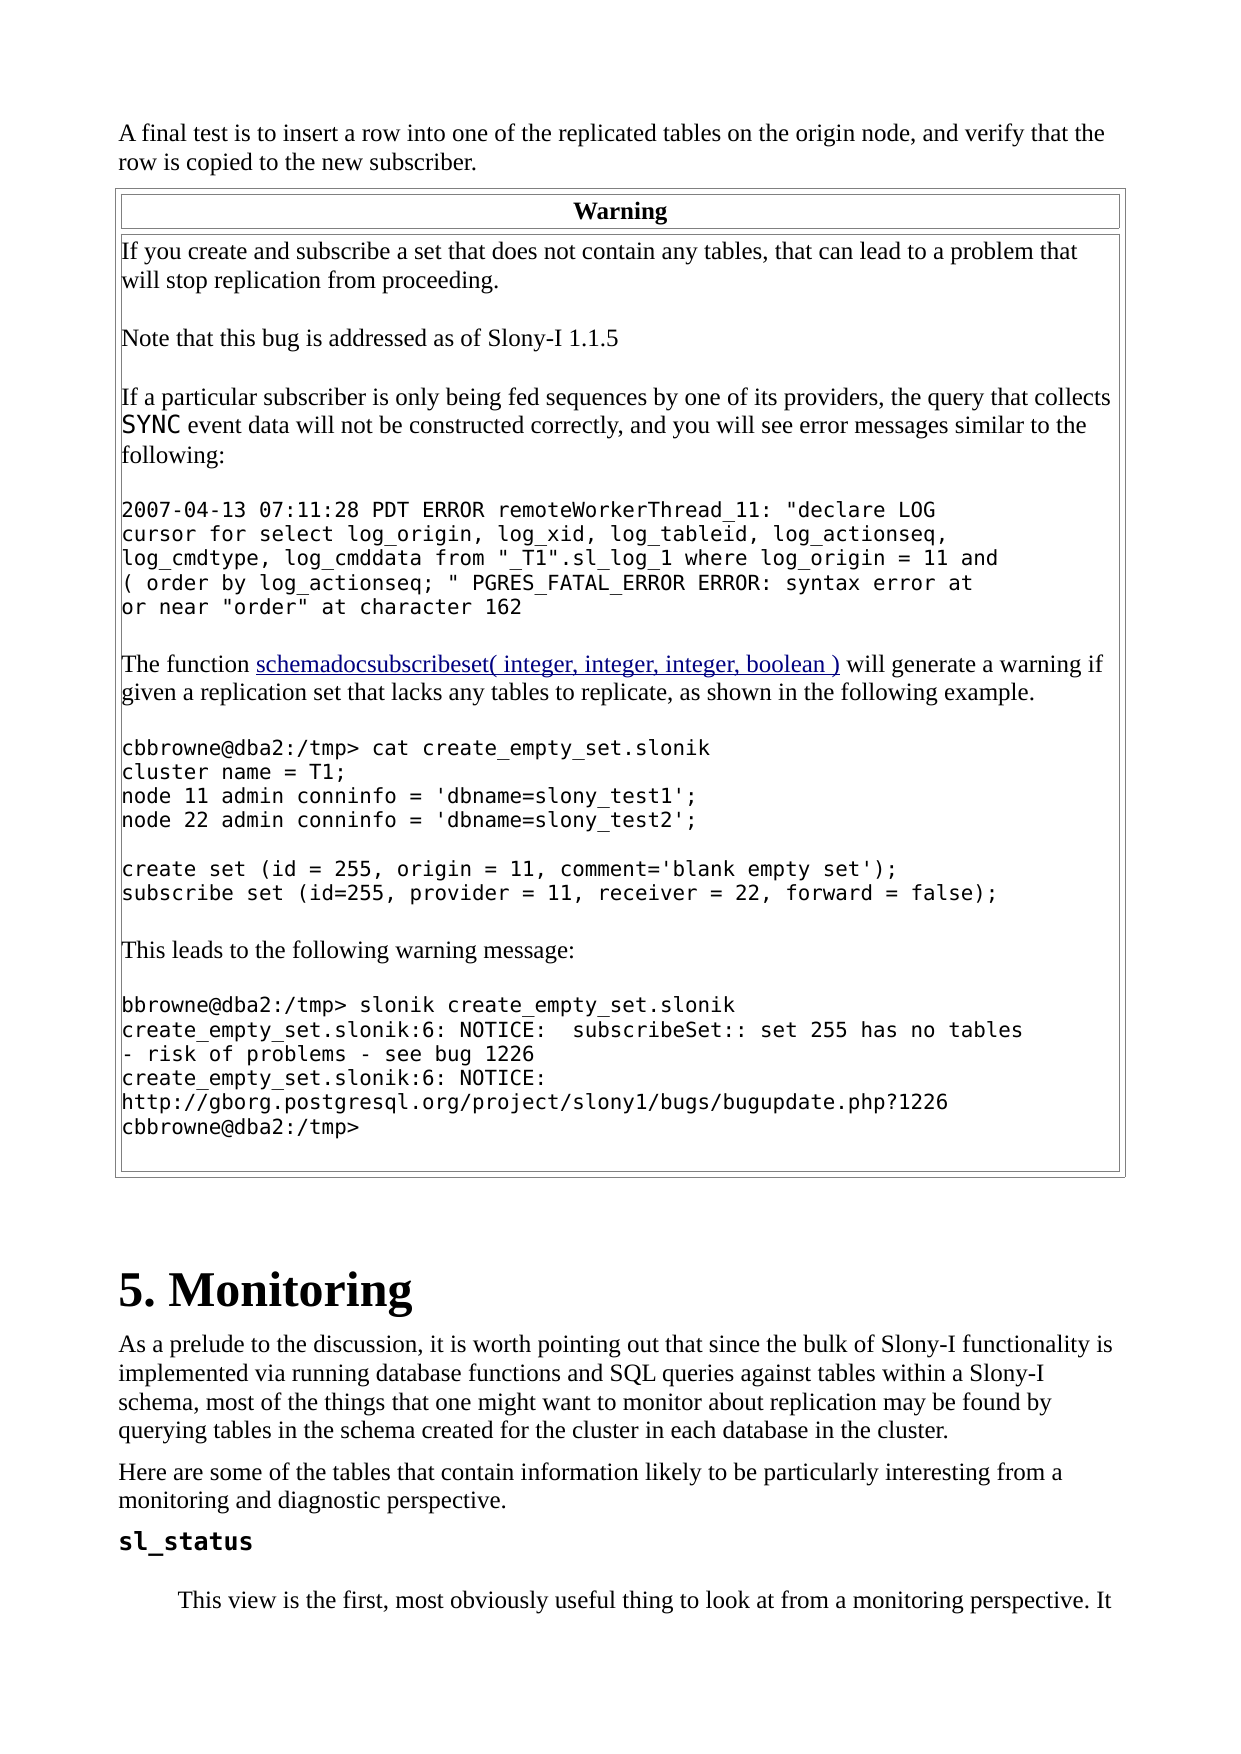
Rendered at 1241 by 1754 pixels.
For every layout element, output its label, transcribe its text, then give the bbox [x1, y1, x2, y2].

table_header Warning [118, 189, 1122, 228]
subtitle 5. Monitoring [118, 1259, 1122, 1317]
text As a prelude to the discussion, it is worth pointing out that since the bulk of Slony-I functionality is implemented via running database functions and SQL queries against tables within a Slony-I schema, most of the things that one might want to monitor about replication may be found by querying tables in the schema created for the cluster in each database in the cluster. [118, 1329, 1122, 1444]
list This view is the first, most obviously useful thing to look at from a monitoring perspective. It [177, 1585, 1122, 1614]
text Here are some of the tables that contain information likely to be particularly interesting from a monitoring and diagnostic perspective. [118, 1457, 1122, 1514]
table_cell If you create and subscribe a set that does not contain any tables, that can lead to a problem that will stop replication from proceeding. Note that this bug is addressed as of Slony-I 1.1.5 If a particular subscriber is only being fed sequences by one of its providers, the query that collects SYNC event data will not be constructed correctly, and you will see error messages similar to the following: 2007-04-13 07:11:28 PDT ERROR remoteWorkerThread_11: "declare LOG cursor for select log_origin, log_xid, log_tableid, log_actionseq, log_cmdtype, log_cmddata from "_T1".sl_log_1 where log_origin = 11 and ( order by log_actionseq; " PGRES_FATAL_ERROR ERROR: syntax error at or near "order" at character 162 The function schemadocsubscribeset( integer, integer, integer, boolean ) will generate a warning if given a replication set that lacks any tables to replicate, as shown in the following example. cbbrowne@dba2:/tmp> cat create_empty_set.slonik cluster name = T1; node 11 admin conninfo = 'dbname=slony_test1'; node 22 admin conninfo = 'dbname=slony_test2'; create set (id = 255, origin = 11, comment='blank empty set'); subscribe set (id=255, provider = 11, receiver = 22, forward = false); This leads to the following warning message: bbrowne@dba2:/tmp> slonik create_empty_set.slonik create_empty_set.slonik:6: NOTICE: subscribeSet:: set 255 has no tables - risk of problems - see bug 1226 create_empty_set.slonik:6: NOTICE: http://gborg.postgresql.org/project/slony1/bugs/bugupdate.php?1226 cbbrowne@dba2:/tmp> [118, 228, 1122, 1171]
text A final test is to insert a row into one of the replicated tables on the origin node, and verify that the row is copied to the new subscriber. [118, 118, 1122, 176]
subtitle sl_status [118, 1527, 1122, 1556]
